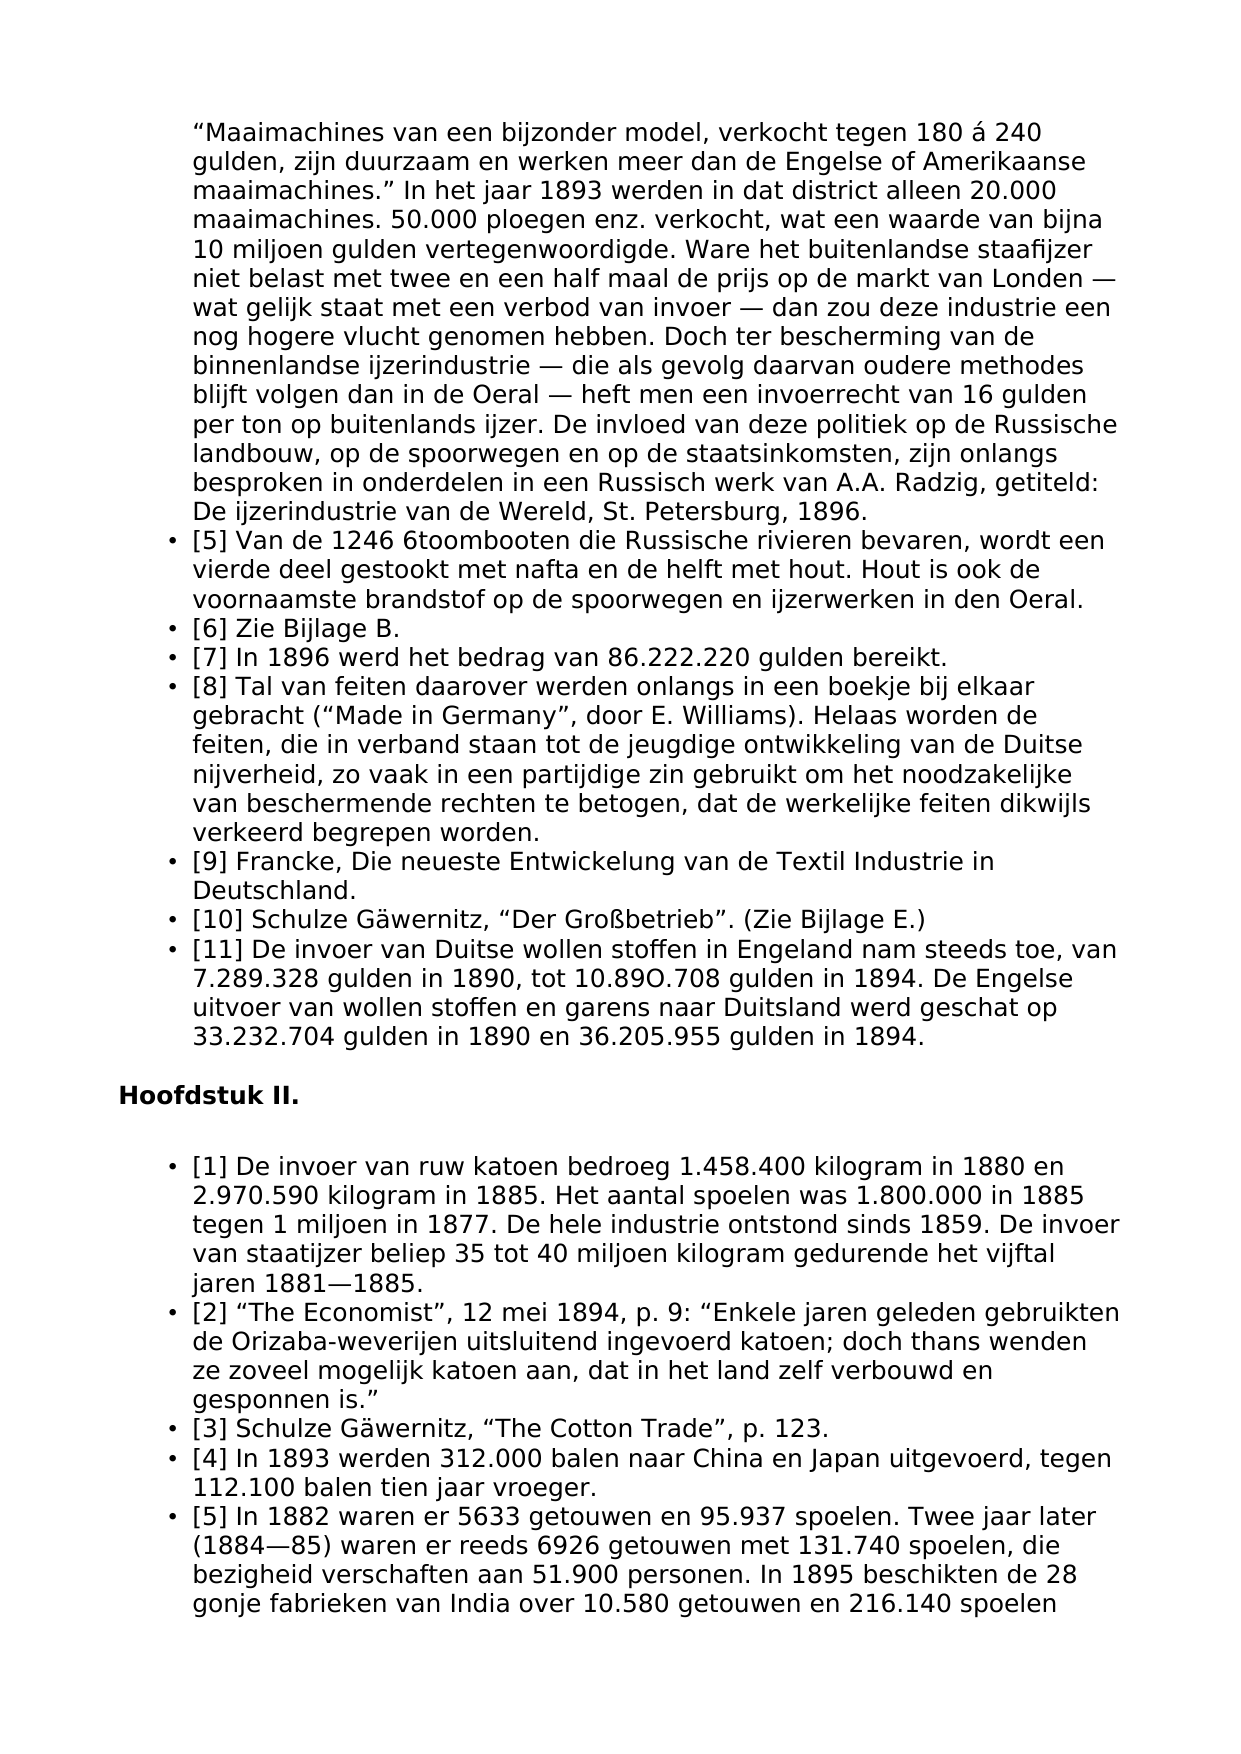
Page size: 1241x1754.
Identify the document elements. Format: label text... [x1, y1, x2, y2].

list [11] De invoer van Duitse wollen stoffen in Engeland nam steeds toe, van 7.289.328 gulden in 1890, tot 10.89O.708 gulden in 1894. De Engelse uitvoer van wollen stoffen en garens naar Duitsland werd geschat op 33.232.704 gulden in 1890 en 36.205.955 gulden in 1894. [177, 935, 1122, 1051]
text Hoofdstuk II. [118, 1081, 1122, 1110]
list [8] Tal van feiten daarover werden onlangs in een boekje bij elkaar gebracht (“Made in Germany”, door E. Williams). Helaas worden de feiten, die in verband staan tot de jeugdige ontwikkeling van de Duitse nijverheid, zo vaak in een partijdige zin gebruikt om het noodzakelijke van beschermende rechten te betogen, dat de werkelijke feiten dikwijls verkeerd begrepen worden. [177, 672, 1122, 847]
list [2] “The Economist”, 12 mei 1894, p. 9: “Enkele jaren geleden gebruikten de Orizaba-weverijen uitsluitend ingevoerd katoen; doch thans wenden ze zoveel mogelijk katoen aan, dat in het land zelf verbouwd en gesponnen is.” [177, 1298, 1122, 1414]
list “Maaimachines van een bijzonder model, verkocht tegen 180 á 240 gulden, zijn duurzaam en werken meer dan de Engelse of Amerikaanse maaimachines.” In het jaar 1893 werden in dat district alleen 20.000 maaimachines. 50.000 ploegen enz. verkocht, wat een waarde van bijna 10 miljoen gulden vertegenwoordigde. Ware het buitenlandse staafijzer niet belast met twee en een half maal de prijs op de markt van Londen — wat gelijk staat met een verbod van invoer — dan zou deze industrie een nog hogere vlucht genomen hebben. Doch ter bescherming van de binnenlandse ijzerindustrie — die als gevolg daarvan oudere methodes blijft volgen dan in de Oeral — heft men een invoerrecht van 16 gulden per ton op buitenlands ijzer. De invloed van deze politiek op de Russische landbouw, op de spoorwegen en op de staatsinkomsten, zijn onlangs besproken in onderdelen in een Russisch werk van A.A. Radzig, getiteld: De ijzerindustrie van de Wereld, St. Petersburg, 1896. [177, 118, 1122, 526]
list [9] Francke, Die neueste Entwickelung van de Textil Industrie in Deutschland. [177, 847, 1122, 906]
list [6] Zie Bijlage B. [177, 614, 1122, 643]
list [4] In 1893 werden 312.000 balen naar China en Japan uitgevoerd, tegen 112.100 balen tien jaar vroeger. [177, 1444, 1122, 1502]
list [3] Schulze Gäwernitz, “The Cotton Trade”, p. 123. [177, 1414, 1122, 1444]
list [7] In 1896 werd het bedrag van 86.222.220 gulden bereikt. [177, 643, 1122, 672]
list [10] Schulze Gäwernitz, “Der Großbetrieb”. (Zie Bijlage E.) [177, 906, 1122, 935]
list [5] Van de 1246 6toombooten die Russische rivieren bevaren, wordt een vierde deel gestookt met nafta en de helft met hout. Hout is ook de voornaamste brandstof op de spoorwegen en ijzerwerken in den Oeral. [177, 526, 1122, 614]
list [5] In 1882 waren er 5633 getouwen en 95.937 spoelen. Twee jaar later (1884—85) waren er reeds 6926 getouwen met 131.740 spoelen, die bezigheid verschaften aan 51.900 personen. In 1895 beschikten de 28 gonje fabrieken van India over 10.580 getouwen en 216.140 spoelen [177, 1502, 1122, 1619]
list [1] De invoer van ruw katoen bedroeg 1.458.400 kilogram in 1880 en 2.970.590 kilogram in 1885. Het aantal spoelen was 1.800.000 in 1885 tegen 1 miljoen in 1877. De hele industrie ontstond sinds 1859. De invoer van staatijzer beliep 35 tot 40 miljoen kilogram gedurende het vijftal jaren 1881—1885. [177, 1152, 1122, 1298]
